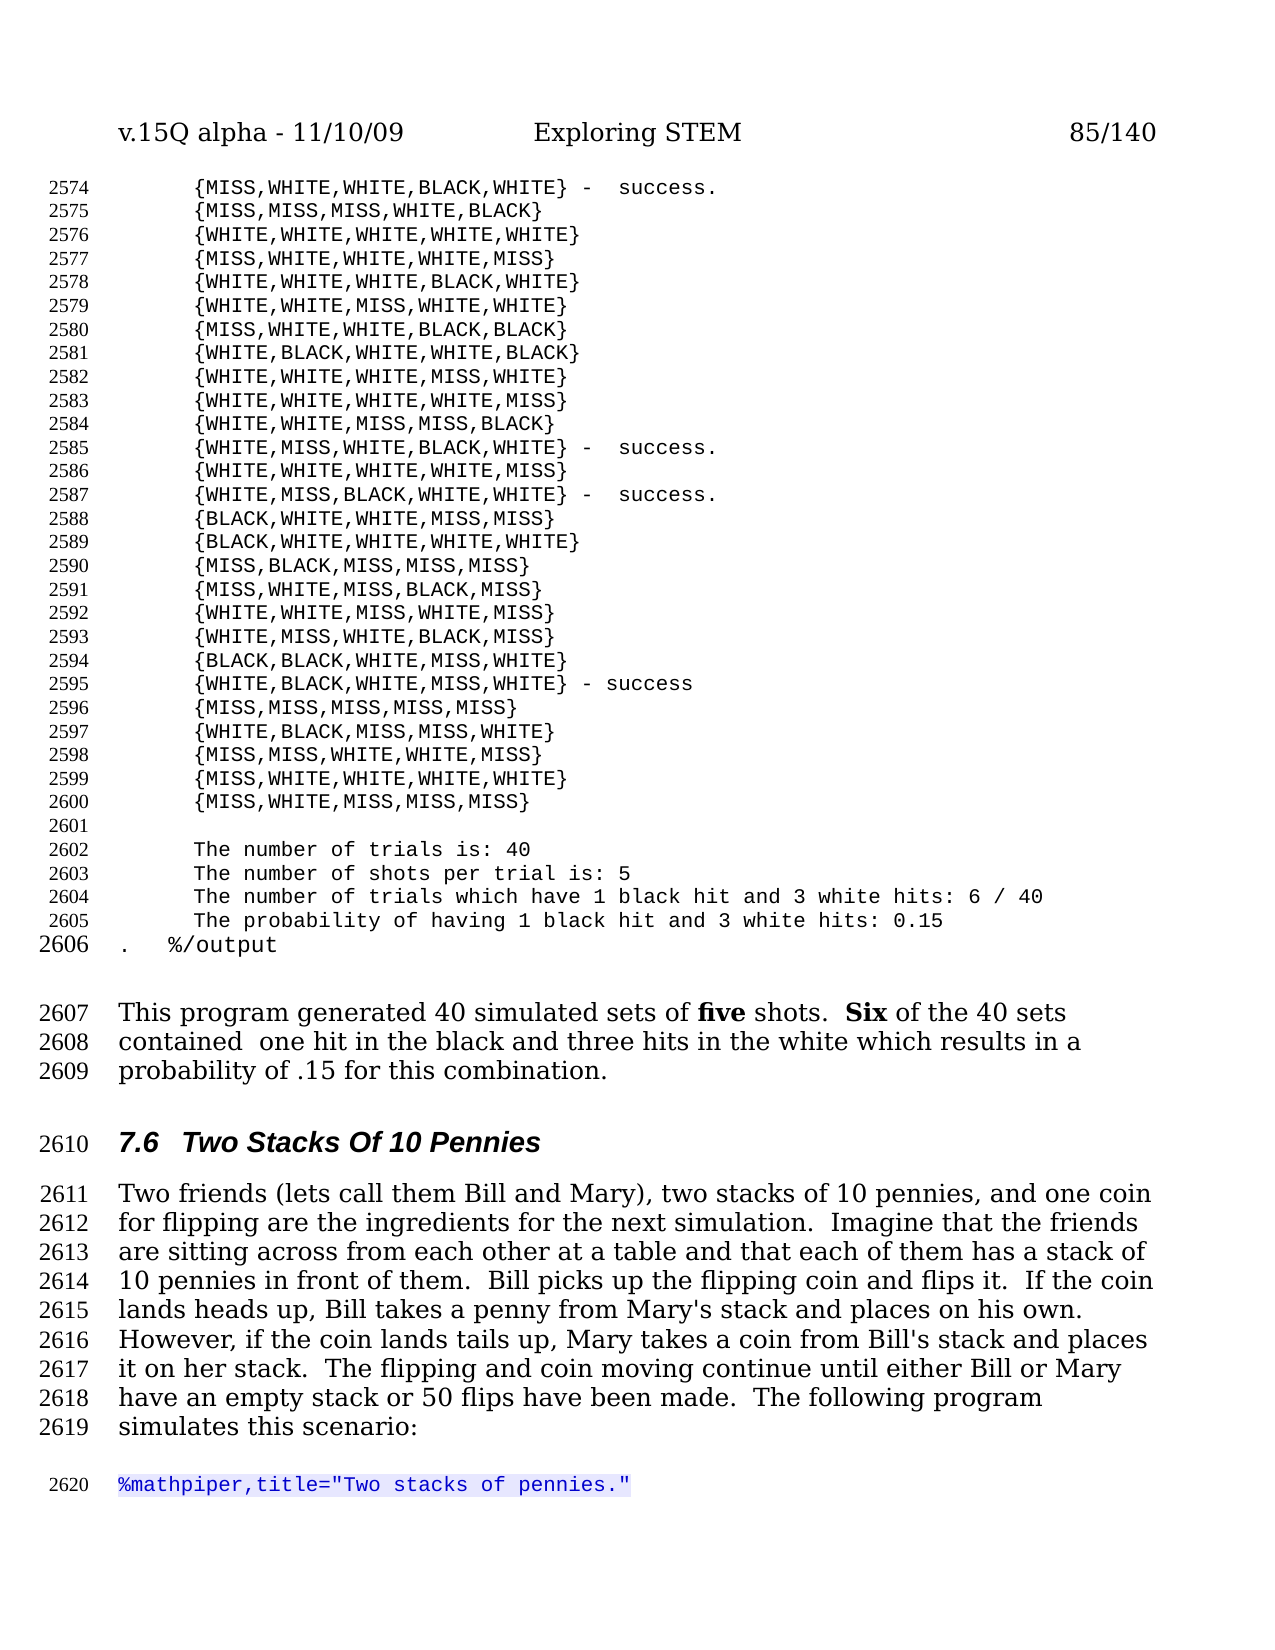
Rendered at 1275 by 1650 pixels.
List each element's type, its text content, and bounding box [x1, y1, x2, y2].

text {MISS,WHITE,WHITE,BLACK,BLACK} [118, 319, 1157, 342]
text The number of shots per trial is: 5 [118, 862, 1157, 886]
text {WHITE,BLACK,WHITE,MISS,WHITE} - success [118, 673, 1157, 697]
text %mathpiper,title="Two stacks of pennies." [118, 1473, 1157, 1497]
text {BLACK,WHITE,WHITE,MISS,MISS} [118, 508, 1157, 531]
text {MISS,WHITE,WHITE,BLACK,WHITE} - success. [118, 177, 1157, 200]
text {WHITE,WHITE,MISS,MISS,BLACK} [118, 413, 1157, 437]
text This program generated 40 simulated sets of five shots. Six of the 40 sets contained one hit in the black and three hits in the white which results in a probability of .15 for this combination. [118, 998, 1157, 1086]
text . %/output [118, 933, 1157, 959]
text {MISS,WHITE,MISS,MISS,MISS} [118, 792, 1157, 815]
text {WHITE,WHITE,WHITE,WHITE,MISS} [118, 389, 1157, 413]
text {WHITE,MISS,WHITE,BLACK,MISS} [118, 626, 1157, 650]
text {WHITE,WHITE,MISS,WHITE,MISS} [118, 602, 1157, 626]
text {MISS,MISS,MISS,MISS,MISS} [118, 697, 1157, 721]
text Two friends (lets call them Bill and Mary), two stacks of 10 pennies, and one coin for flipping are the ingredients for the next simulation. Imagine that the friends are sitting across from each other at a table and that each of them has a stack of 10 pennies in front of them. Bill picks up the flipping coin and flips it. If the coin lands heads up, Bill takes a penny from Mary's stack and places on his own. However, if the coin lands tails up, Mary takes a coin from Bill's stack and places it on her stack. The flipping and coin moving continue until either Bill or Mary have an empty stack or 50 flips have been made. The following program simulates this scenario: [118, 1179, 1157, 1442]
text {WHITE,MISS,BLACK,WHITE,WHITE} - success. [118, 484, 1157, 508]
text {WHITE,WHITE,WHITE,WHITE,MISS} [118, 461, 1157, 484]
text {WHITE,BLACK,MISS,MISS,WHITE} [118, 721, 1157, 744]
text {BLACK,WHITE,WHITE,WHITE,WHITE} [118, 531, 1157, 555]
text {MISS,WHITE,WHITE,WHITE,MISS} [118, 248, 1157, 271]
text The number of trials is: 40 [118, 839, 1157, 862]
text {MISS,WHITE,WHITE,WHITE,WHITE} [118, 768, 1157, 792]
text {MISS,BLACK,MISS,MISS,MISS} [118, 555, 1157, 579]
text {MISS,MISS,WHITE,WHITE,MISS} [118, 744, 1157, 768]
text {WHITE,BLACK,WHITE,WHITE,BLACK} [118, 342, 1157, 366]
subtitle Two Stacks Of 10 Pennies [118, 1124, 1157, 1158]
text {WHITE,WHITE,WHITE,BLACK,WHITE} [118, 271, 1157, 295]
text {WHITE,WHITE,MISS,WHITE,WHITE} [118, 295, 1157, 319]
text {BLACK,BLACK,WHITE,MISS,WHITE} [118, 650, 1157, 673]
text {MISS,MISS,MISS,WHITE,BLACK} [118, 200, 1157, 224]
text {MISS,WHITE,MISS,BLACK,MISS} [118, 579, 1157, 602]
text {WHITE,WHITE,WHITE,MISS,WHITE} [118, 366, 1157, 389]
text The number of trials which have 1 black hit and 3 white hits: 6 / 40 [118, 886, 1157, 910]
text {WHITE,WHITE,WHITE,WHITE,WHITE} [118, 224, 1157, 248]
text {WHITE,MISS,WHITE,BLACK,WHITE} - success. [118, 437, 1157, 461]
text The probability of having 1 black hit and 3 white hits: 0.15 [118, 910, 1157, 933]
